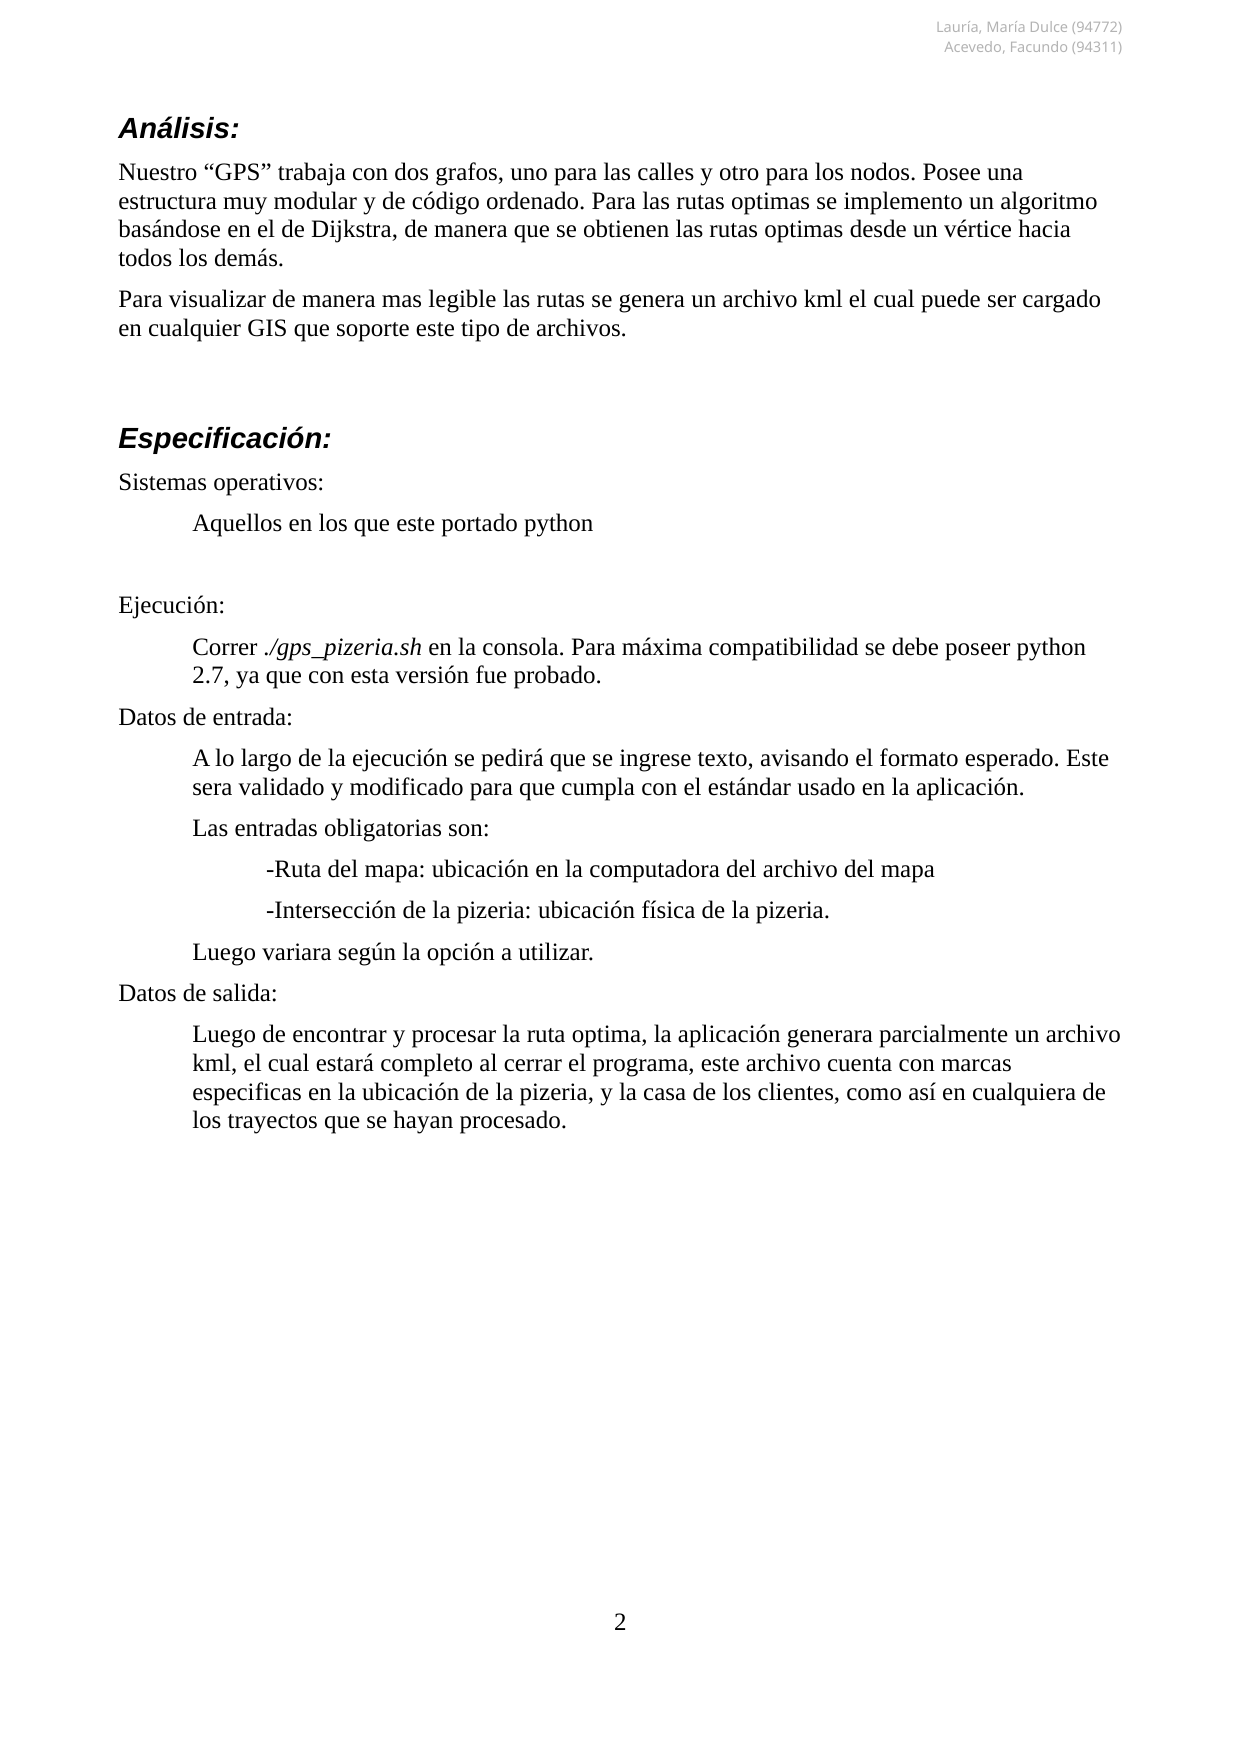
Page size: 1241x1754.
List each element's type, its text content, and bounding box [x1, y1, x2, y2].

text A lo largo de la ejecución se pedirá que se ingrese texto, avisando el formato esperado. Este sera validado y modificado para que cumpla con el estándar usado en la aplicación. [118, 743, 1122, 801]
text Las entradas obligatorias son: [118, 813, 1122, 842]
text -Intersección de la pizeria: ubicación física de la pizeria. [118, 896, 1122, 924]
text Para visualizar de manera mas legible las rutas se genera un archivo kml el cual puede ser cargado en cualquier GIS que soporte este tipo de archivos. [118, 284, 1122, 342]
text Luego variara según la opción a utilizar. [118, 937, 1122, 966]
subtitle Análisis: [118, 111, 1122, 144]
text Nuestro “GPS” trabaja con dos grafos, uno para las calles y otro para los nodos. Posee una estructura muy modular y de código ordenado. Para las rutas optimas se implemento un algoritmo basándose en el de Dijkstra, de manera que se obtienen las rutas optimas desde un vértice hacia todos los demás. [118, 157, 1122, 272]
text -Ruta del mapa: ubicación en la computadora del archivo del mapa [118, 854, 1122, 883]
text Datos de salida: [118, 978, 1122, 1007]
subtitle Especificación: [118, 421, 1122, 454]
text Aquellos en los que este portado python [118, 508, 1122, 537]
text Sistemas operativos: [118, 467, 1122, 496]
text Correr ./gps_pizeria.sh en la consola. Para máxima compatibilidad se debe poseer python 2.7, ya que con esta versión fue probado. [118, 632, 1122, 689]
text Datos de entrada: [118, 702, 1122, 731]
text Ejecución: [118, 591, 1122, 619]
text Luego de encontrar y procesar la ruta optima, la aplicación generara parcialmente un archivo kml, el cual estará completo al cerrar el programa, este archivo cuenta con marcas especificas en la ubicación de la pizeria, y la casa de los clientes, como así en cualquiera de los trayectos que se hayan procesado. [118, 1019, 1122, 1134]
